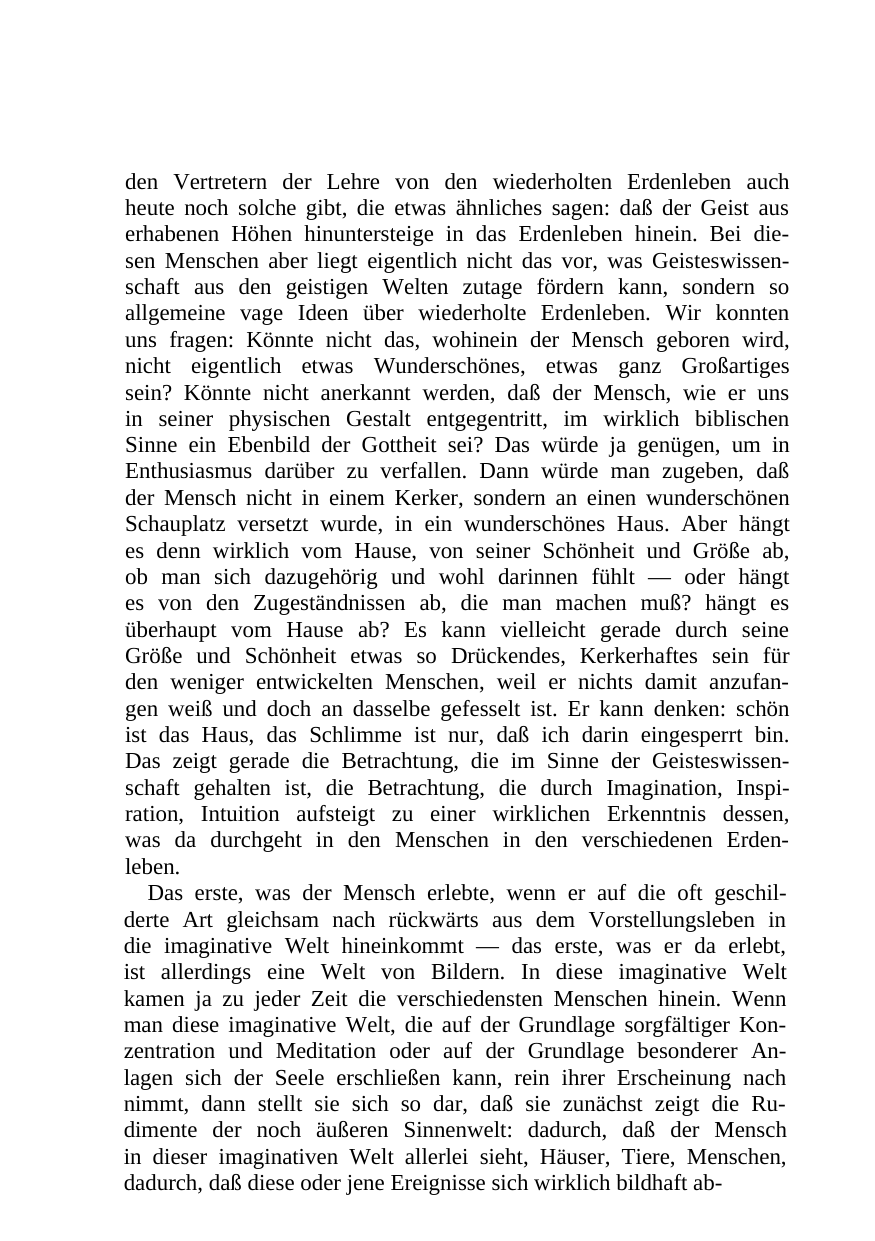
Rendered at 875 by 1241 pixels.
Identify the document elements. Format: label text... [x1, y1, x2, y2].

text den Vertretern der Lehre von den wiederholten Erdenleben auch heute noch solche gibt, die etwas ähnliches sagen: daß der Geist aus erhabenen Höhen hinuntersteige in das Erdenleben hinein. Bei die- sen Menschen aber liegt eigentlich nicht das vor, was Geisteswissen- schaft aus den geistigen Welten zutage fördern kann, sondern so allgemeine vage Ideen über wiederholte Erdenleben. Wir konnten uns fragen: Könnte nicht das, wohinein der Mensch geboren wird, nicht eigentlich etwas Wunderschönes, etwas ganz Großartiges sein? Könnte nicht anerkannt werden, daß der Mensch, wie er uns in seiner physischen Gestalt entgegentritt, im wirklich biblischen Sinne ein Ebenbild der Gottheit sei? Das würde ja genügen, um in Enthusiasmus darüber zu verfallen. Dann würde man zugeben, daß der Mensch nicht in einem Kerker, sondern an einen wunderschönen Schauplatz versetzt wurde, in ein wunderschönes Haus. Aber hängt es denn wirklich vom Hause, von seiner Schönheit und Größe ab, ob man sich dazugehörig und wohl darinnen fühlt — oder hängt es von den Zugeständnissen ab, die man machen muß? hängt es überhaupt vom Hause ab? Es kann vielleicht gerade durch seine Größe und Schönheit etwas so Drückendes, Kerkerhaftes sein für den weniger entwickelten Menschen, weil er nichts damit anzufan- gen weiß und doch an dasselbe gefesselt ist. Er kann denken: schön ist das Haus, das Schlimme ist nur, daß ich darin eingesperrt bin. Das zeigt gerade die Betrachtung, die im Sinne der Geisteswissen- schaft gehalten ist, die Betrachtung, die durch Imagination, Inspi- ration, Intuition aufsteigt zu einer wirklichen Erkenntnis dessen, was da durchgeht in den Menschen in den verschiedenen Erden- leben. [125, 168, 791, 879]
text Das erste, was der Mensch erlebte, wenn er auf die oft geschil- derte Art gleichsam nach rückwärts aus dem Vorstellungsleben in die imaginative Welt hineinkommt — das erste, was er da erlebt, ist allerdings eine Welt von Bildern. In diese imaginative Welt kamen ja zu jeder Zeit die verschiedensten Menschen hinein. Wenn man diese imaginative Welt, die auf der Grundlage sorgfältiger Kon- zentration und Meditation oder auf der Grundlage besonderer An- lagen sich der Seele erschließen kann, rein ihrer Erscheinung nach nimmt, dann stellt sie sich so dar, daß sie zunächst zeigt die Ru- dimente der noch äußeren Sinnenwelt: dadurch, daß der Mensch in dieser imaginativen Welt allerlei sieht, Häuser, Tiere, Menschen, dadurch, daß diese oder jene Ereignisse sich wirklich bildhaft ab- [123, 879, 787, 1196]
